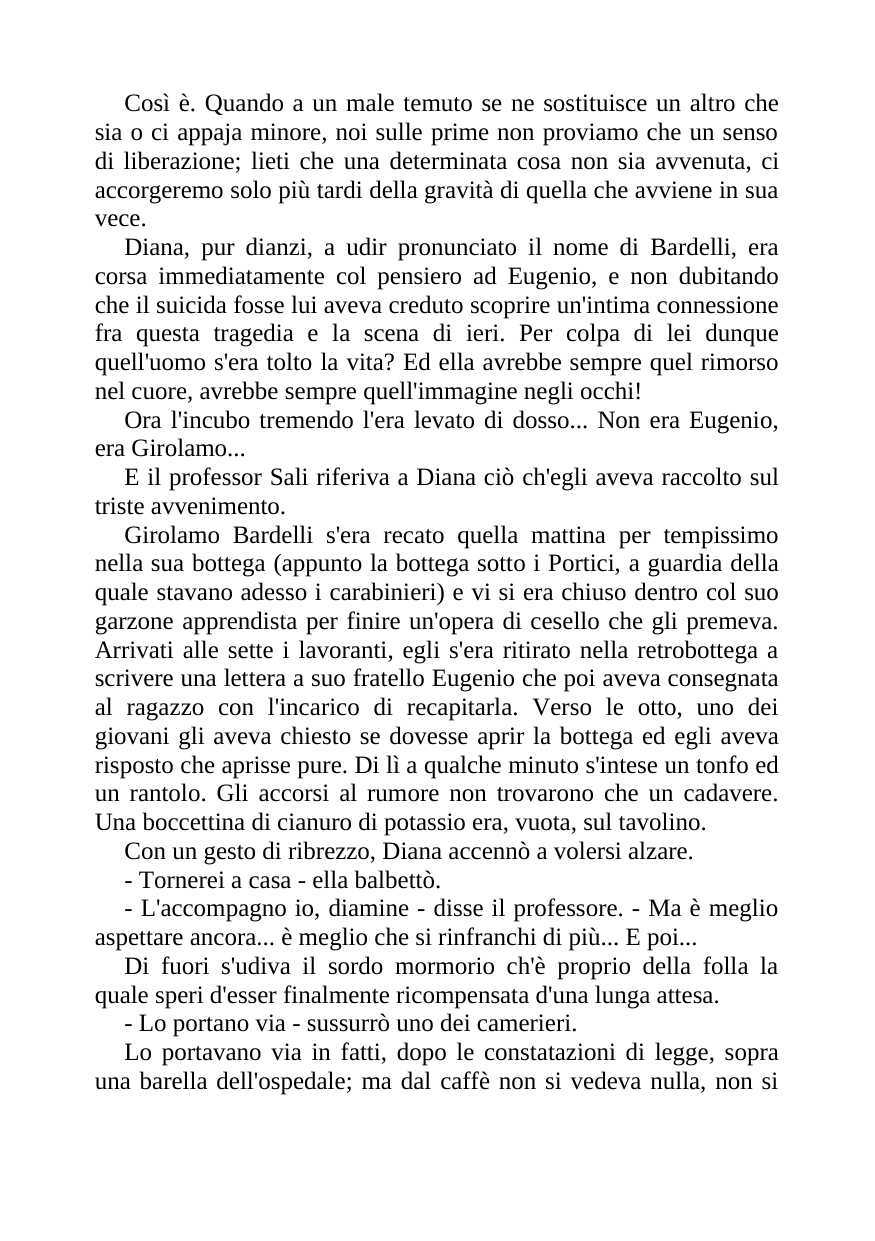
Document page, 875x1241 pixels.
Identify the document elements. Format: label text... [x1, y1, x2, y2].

text - Lo portano via - sussurrò uno dei camerieri. [94, 1008, 779, 1037]
text - L'accompagno io, diamine - disse il professore. - Ma è meglio aspettare ancora... è meglio che si rinfranchi di più... E poi... [94, 893, 779, 951]
text Girolamo Bardelli s'era recato quella mattina per tempissimo nella sua bottega (appunto la bottega sotto i Portici, a guardia della quale stavano adesso i carabinieri) e vi si era chiuso dentro col suo garzone apprendista per finire un'opera di cesello che gli premeva. Arrivati alle sette i lavoranti, egli s'era ritirato nella retrobottega a scrivere una lettera a suo fratello Eugenio che poi aveva consegnata al ragazzo con l'incarico di recapitarla. Verso le otto, uno dei giovani gli aveva chiesto se dovesse aprir la bottega ed egli aveva risposto che aprisse pure. Di lì a qualche minuto s'intese un tonfo ed un rantolo. Gli accorsi al rumore non trovarono che un cadavere. Una boccettina di cianuro di potassio era, vuota, sul tavolino. [94, 520, 779, 836]
text Così è. Quando a un male temuto se ne sostituisce un altro che sia o ci appaja minore, noi sulle prime non proviamo che un senso di liberazione; lieti che una determinata cosa non sia avvenuta, ci accorgeremo solo più tardi della gravità di quella che avviene in sua vece. [94, 88, 779, 232]
text Lo portavano via in fatti, dopo le constatazioni di legge, sopra una barella dell'ospedale; ma dal caffè non si vedeva nulla, non si [94, 1037, 779, 1095]
text Con un gesto di ribrezzo, Diana accennò a volersi alzare. [94, 836, 779, 865]
text - Tornerei a casa - ella balbettò. [94, 865, 779, 893]
text Diana, pur dianzi, a udir pronunciato il nome di Bardelli, era corsa immediatamente col pensiero ad Eugenio, e non dubitando che il suicida fosse lui aveva creduto scoprire un'intima connessione fra questa tragedia e la scena di ieri. Per colpa di lei dunque quell'uomo s'era tolto la vita? Ed ella avrebbe sempre quel rimorso nel cuore, avrebbe sempre quell'immagine negli occhi! [94, 232, 779, 405]
text Ora l'incubo tremendo l'era levato di dosso... Non era Eugenio, era Girolamo... [94, 405, 779, 462]
text E il professor Sali riferiva a Diana ciò ch'egli aveva raccolto sul triste avvenimento. [94, 462, 779, 520]
text Di fuori s'udiva il sordo mormorio ch'è proprio della folla la quale speri d'esser finalmente ricompensata d'una lunga attesa. [94, 951, 779, 1008]
